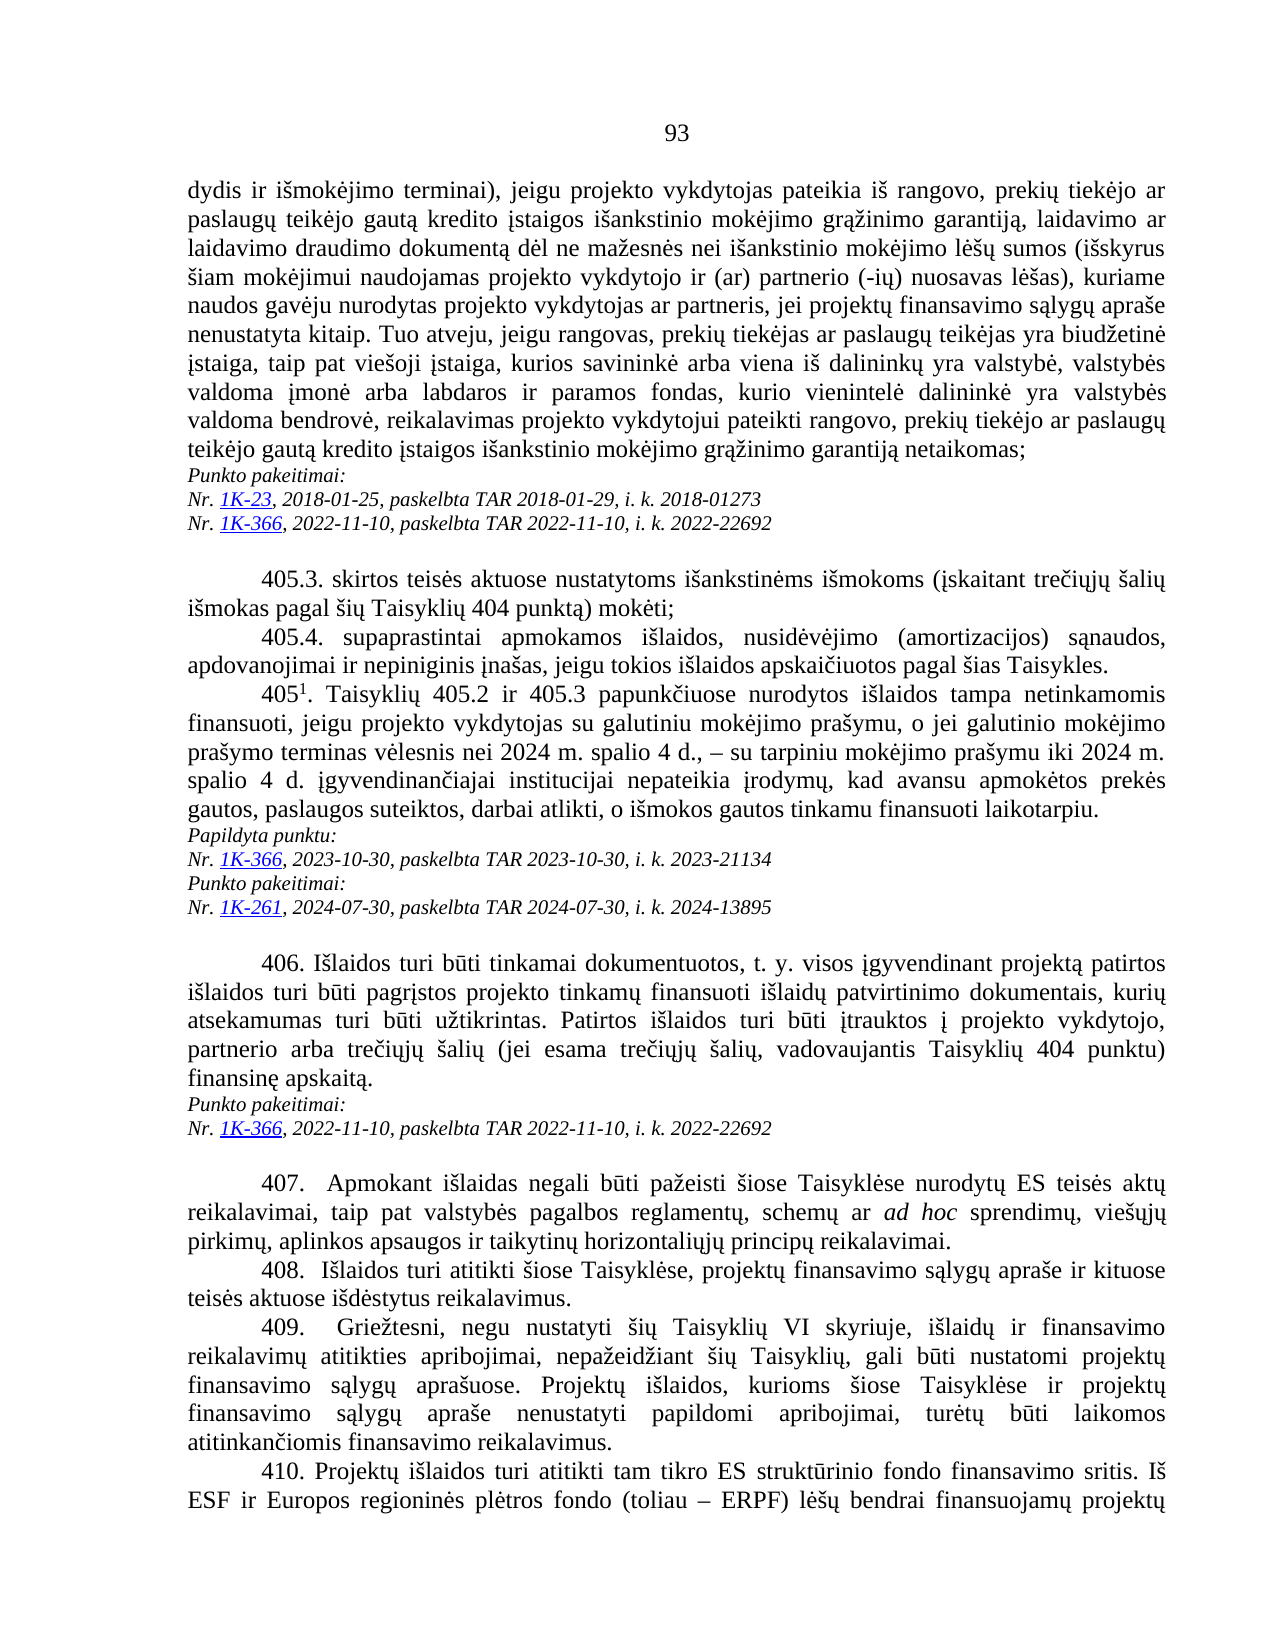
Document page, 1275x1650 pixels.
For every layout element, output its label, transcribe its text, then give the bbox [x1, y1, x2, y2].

text Nr. 1K-366, 2022-11-10, paskelbta TAR 2022-11-10, i. k. 2022-22692 [187, 511, 1167, 535]
text Punkto pakeitimai: [187, 463, 1167, 487]
text 406. Išlaidos turi būti tinkamai dokumentuotos, t. y. visos įgyvendinant projektą patirtos išlaidos turi būti pagrįstos projekto tinkamų finansuoti išlaidų patvirtinimo dokumentais, kurių atsekamumas turi būti užtikrintas. Patirtos išlaidos turi būti įtrauktos į projekto vykdytojo, partnerio arba trečiųjų šalių (jei esama trečiųjų šalių, vadovaujantis Taisyklių 404 punktu) finansinę apskaitą. [187, 948, 1167, 1092]
text 409. Griežtesni, negu nustatyti šių Taisyklių VI skyriuje, išlaidų ir finansavimo reikalavimų atitikties apribojimai, nepažeidžiant šių Taisyklių, gali būti nustatomi projektų finansavimo sąlygų aprašuose. Projektų išlaidos, kurioms šiose Taisyklėse ir projektų finansavimo sąlygų apraše nenustatyti papildomi apribojimai, turėtų būti laikomos atitinkančiomis finansavimo reikalavimus. [187, 1312, 1167, 1456]
text 4051. Taisyklių 405.2 ir 405.3 papunkčiuose nurodytos išlaidos tampa netinkamomis finansuoti, jeigu projekto vykdytojas su galutiniu mokėjimo prašymu, o jei galutinio mokėjimo prašymo terminas vėlesnis nei 2024 m. spalio 4 d., – su tarpiniu mokėjimo prašymu iki 2024 m. spalio 4 d. įgyvendinančiajai institucijai nepateikia įrodymų, kad avansu apmokėtos prekės gautos, paslaugos suteiktos, darbai atlikti, o išmokos gautos tinkamu finansuoti laikotarpiu. [187, 679, 1167, 823]
text Punkto pakeitimai: [187, 1092, 1167, 1116]
text Nr. 1K-23, 2018-01-25, paskelbta TAR 2018-01-29, i. k. 2018-01273 [187, 487, 1167, 511]
text 405.3. skirtos teisės aktuose nustatytoms išankstinėms išmokoms (įskaitant trečiųjų šalių išmokas pagal šių Taisyklių 404 punktą) mokėti; [187, 564, 1167, 622]
text 408. Išlaidos turi atitikti šiose Taisyklėse, projektų finansavimo sąlygų apraše ir kituose teisės aktuose išdėstytus reikalavimus. [187, 1255, 1167, 1312]
text 407. Apmokant išlaidas negali būti pažeisti šiose Taisyklėse nurodytų ES teisės aktų reikalavimai, taip pat valstybės pagalbos reglamentų, schemų ar ad hoc sprendimų, viešųjų pirkimų, aplinkos apsaugos ir taikytinų horizontaliųjų principų reikalavimai. [187, 1168, 1167, 1255]
text Punkto pakeitimai: [187, 871, 1167, 895]
text dydis ir išmokėjimo terminai), jeigu projekto vykdytojas pateikia iš rangovo, prekių tiekėjo ar paslaugų teikėjo gautą kredito įstaigos išankstinio mokėjimo grąžinimo garantiją, laidavimo ar laidavimo draudimo dokumentą dėl ne mažesnės nei išankstinio mokėjimo lėšų sumos (išskyrus šiam mokėjimui naudojamas projekto vykdytojo ir (ar) partnerio (-ių) nuosavas lėšas), kuriame naudos gavėju nurodytas projekto vykdytojas ar partneris, jei projektų finansavimo sąlygų apraše nenustatyta kitaip. Tuo atveju, jeigu rangovas, prekių tiekėjas ar paslaugų teikėjas yra biudžetinė įstaiga, taip pat viešoji įstaiga, kurios savininkė arba viena iš dalininkų yra valstybė, valstybės valdoma įmonė arba labdaros ir paramos fondas, kurio vienintelė dalininkė yra valstybės valdoma bendrovė, reikalavimas projekto vykdytojui pateikti rangovo, prekių tiekėjo ar paslaugų teikėjo gautą kredito įstaigos išankstinio mokėjimo grąžinimo garantiją netaikomas; [187, 176, 1167, 463]
text 405.4. supaprastintai apmokamos išlaidos, nusidėvėjimo (amortizacijos) sąnaudos, apdovanojimai ir nepiniginis įnašas, jeigu tokios išlaidos apskaičiuotos pagal šias Taisykles. [187, 622, 1167, 679]
text Papildyta punktu: [187, 823, 1167, 847]
text 410. Projektų išlaidos turi atitikti tam tikro ES struktūrinio fondo finansavimo sritis. Iš ESF ir Europos regioninės plėtros fondo (toliau – ERPF) lėšų bendrai finansuojamų projektų [187, 1456, 1167, 1513]
text Nr. 1K-366, 2023-10-30, paskelbta TAR 2023-10-30, i. k. 2023-21134 [187, 847, 1167, 871]
text Nr. 1K-261, 2024-07-30, paskelbta TAR 2024-07-30, i. k. 2024-13895 [187, 895, 1167, 919]
text Nr. 1K-366, 2022-11-10, paskelbta TAR 2022-11-10, i. k. 2022-22692 [187, 1116, 1167, 1140]
